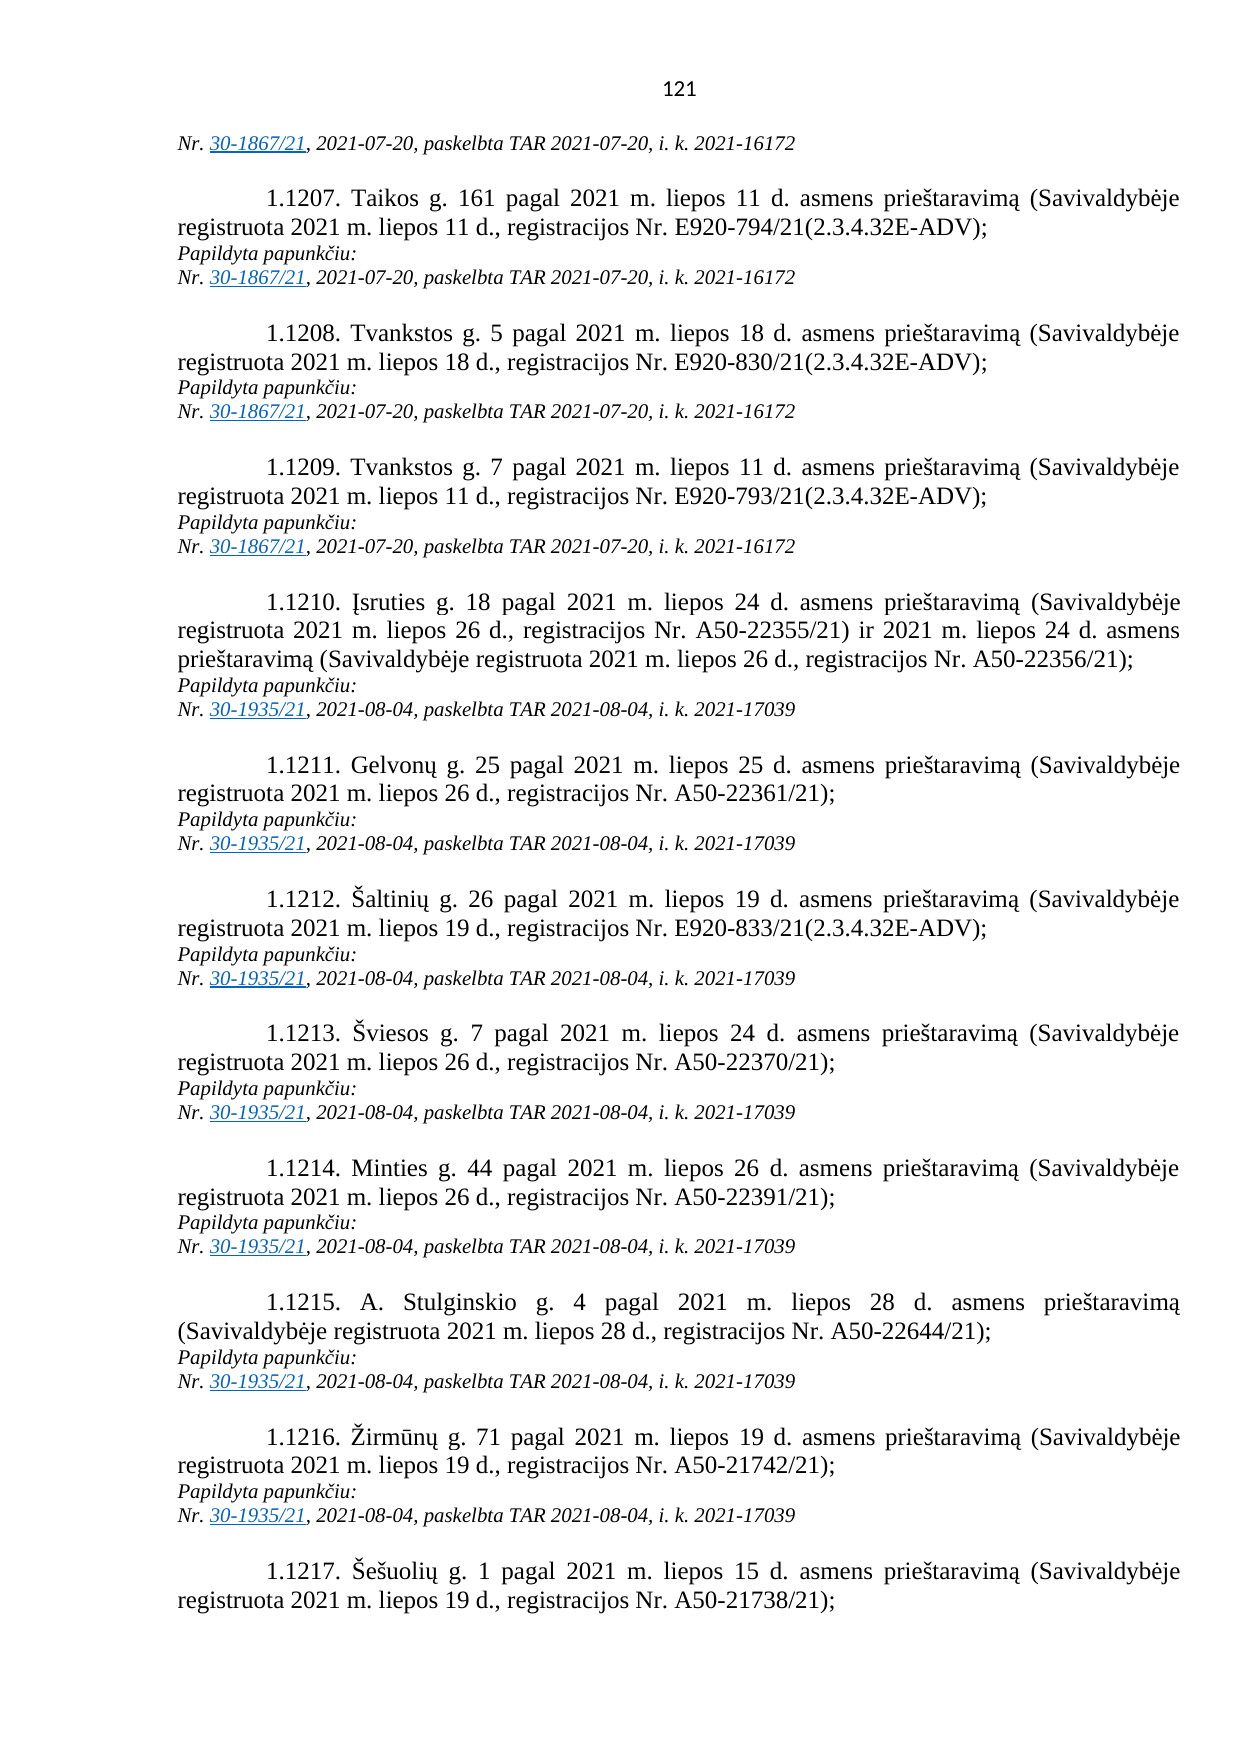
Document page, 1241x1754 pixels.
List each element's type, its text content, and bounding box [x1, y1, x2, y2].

text 1.1211. Gelvonų g. 25 pagal 2021 m. liepos 25 d. asmens prieštaravimą (Savivaldybėje registruota 2021 m. liepos 26 d., registracijos Nr. A50-22361/21); [177, 750, 1181, 807]
text Nr. 30-1935/21, 2021-08-04, paskelbta TAR 2021-08-04, i. k. 2021-17039 [177, 1100, 1181, 1124]
text Papildyta papunkčiu: [177, 375, 1181, 399]
text Nr. 30-1867/21, 2021-07-20, paskelbta TAR 2021-07-20, i. k. 2021-16172 [177, 534, 1181, 558]
text Papildyta papunkčiu: [177, 673, 1181, 697]
text Nr. 30-1935/21, 2021-08-04, paskelbta TAR 2021-08-04, i. k. 2021-17039 [177, 966, 1181, 990]
text Nr. 30-1935/21, 2021-08-04, paskelbta TAR 2021-08-04, i. k. 2021-17039 [177, 1503, 1181, 1527]
text Papildyta papunkčiu: [177, 241, 1181, 265]
text 1.1216. Žirmūnų g. 71 pagal 2021 m. liepos 19 d. asmens prieštaravimą (Savivaldybėje registruota 2021 m. liepos 19 d., registracijos Nr. A50-21742/21); [177, 1422, 1181, 1479]
text Nr. 30-1935/21, 2021-08-04, paskelbta TAR 2021-08-04, i. k. 2021-17039 [177, 1369, 1181, 1393]
text Nr. 30-1935/21, 2021-08-04, paskelbta TAR 2021-08-04, i. k. 2021-17039 [177, 1234, 1181, 1258]
text 1.1207. Taikos g. 161 pagal 2021 m. liepos 11 d. asmens prieštaravimą (Savivaldybėje registruota 2021 m. liepos 11 d., registracijos Nr. E920-794/21(2.3.4.32E-ADV); [177, 183, 1181, 241]
text Papildyta papunkčiu: [177, 1210, 1181, 1234]
text Nr. 30-1867/21, 2021-07-20, paskelbta TAR 2021-07-20, i. k. 2021-16172 [177, 399, 1181, 423]
text Nr. 30-1867/21, 2021-07-20, paskelbta TAR 2021-07-20, i. k. 2021-16172 [177, 131, 1181, 155]
text Nr. 30-1935/21, 2021-08-04, paskelbta TAR 2021-08-04, i. k. 2021-17039 [177, 831, 1181, 855]
text 1.1209. Tvankstos g. 7 pagal 2021 m. liepos 11 d. asmens prieštaravimą (Savivaldybėje registruota 2021 m. liepos 11 d., registracijos Nr. E920-793/21(2.3.4.32E-ADV); [177, 452, 1181, 510]
text Papildyta papunkčiu: [177, 1479, 1181, 1503]
text 1.1210. Įsruties g. 18 pagal 2021 m. liepos 24 d. asmens prieštaravimą (Savivaldybėje registruota 2021 m. liepos 26 d., registracijos Nr. A50-22355/21) ir 2021 m. liepos 24 d. asmens prieštaravimą (Savivaldybėje registruota 2021 m. liepos 26 d., registracijos Nr. A50-22356/21); [177, 587, 1181, 673]
text 1.1214. Minties g. 44 pagal 2021 m. liepos 26 d. asmens prieštaravimą (Savivaldybėje registruota 2021 m. liepos 26 d., registracijos Nr. A50-22391/21); [177, 1153, 1181, 1210]
text 1.1212. Šaltinių g. 26 pagal 2021 m. liepos 19 d. asmens prieštaravimą (Savivaldybėje registruota 2021 m. liepos 19 d., registracijos Nr. E920-833/21(2.3.4.32E-ADV); [177, 884, 1181, 942]
text 1.1213. Šviesos g. 7 pagal 2021 m. liepos 24 d. asmens prieštaravimą (Savivaldybėje registruota 2021 m. liepos 26 d., registracijos Nr. A50-22370/21); [177, 1018, 1181, 1076]
text Papildyta papunkčiu: [177, 1076, 1181, 1100]
text 1.1215. A. Stulginskio g. 4 pagal 2021 m. liepos 28 d. asmens prieštaravimą (Savivaldybėje registruota 2021 m. liepos 28 d., registracijos Nr. A50-22644/21); [177, 1287, 1181, 1345]
text Papildyta papunkčiu: [177, 510, 1181, 534]
text Nr. 30-1935/21, 2021-08-04, paskelbta TAR 2021-08-04, i. k. 2021-17039 [177, 697, 1181, 721]
text 1.1217. Šešuolių g. 1 pagal 2021 m. liepos 15 d. asmens prieštaravimą (Savivaldybėje registruota 2021 m. liepos 19 d., registracijos Nr. A50-21738/21); [177, 1556, 1181, 1613]
text Papildyta papunkčiu: [177, 942, 1181, 966]
text Papildyta papunkčiu: [177, 1345, 1181, 1369]
text 1.1208. Tvankstos g. 5 pagal 2021 m. liepos 18 d. asmens prieštaravimą (Savivaldybėje registruota 2021 m. liepos 18 d., registracijos Nr. E920-830/21(2.3.4.32E-ADV); [177, 318, 1181, 375]
text Papildyta papunkčiu: [177, 807, 1181, 831]
text Nr. 30-1867/21, 2021-07-20, paskelbta TAR 2021-07-20, i. k. 2021-16172 [177, 265, 1181, 289]
